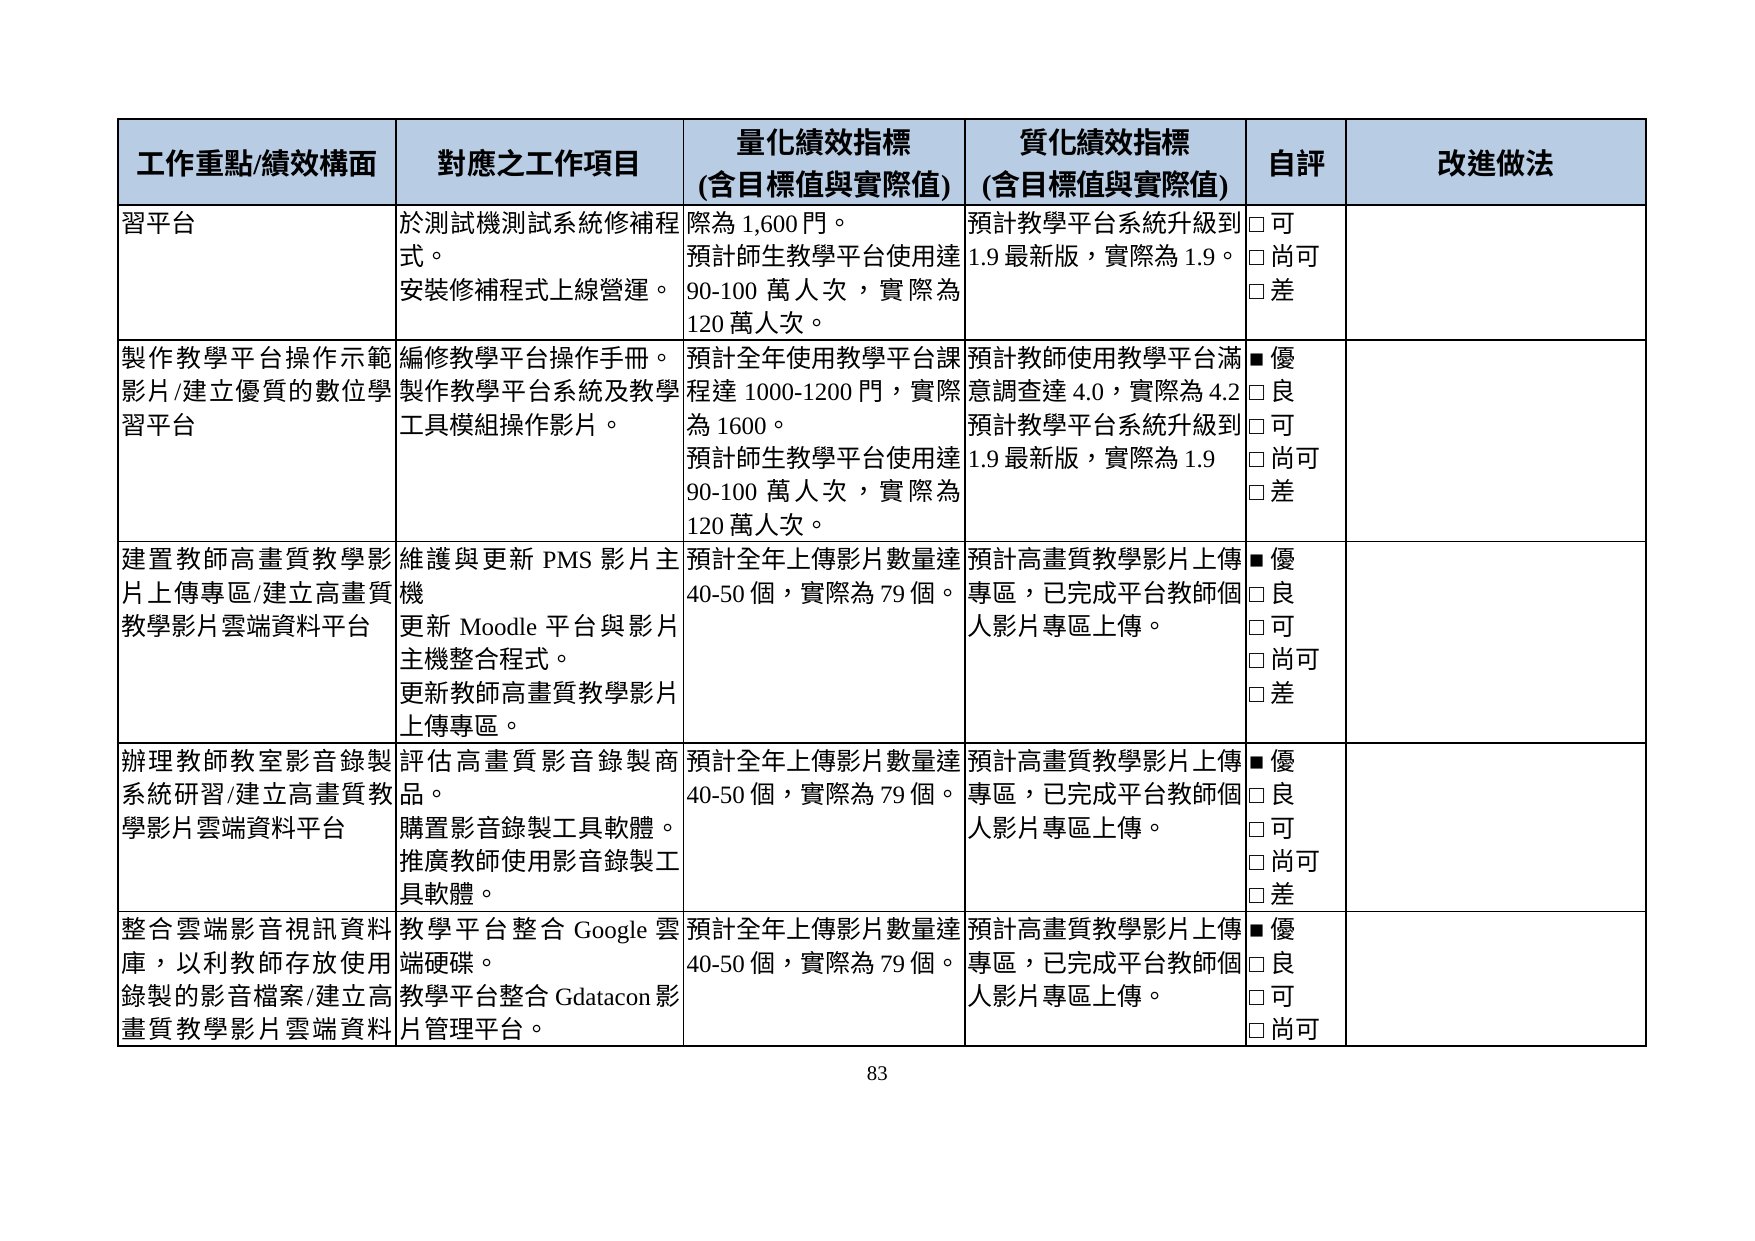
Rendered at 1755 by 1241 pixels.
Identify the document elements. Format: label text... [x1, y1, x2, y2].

table_cell ■ 優 □ 良 □ 可 □ 尚可 □ 差 [1247, 542, 1345, 742]
table_cell ■ 優 □ 良 □ 可 □ 尚可 [1247, 912, 1345, 1045]
table_cell 預計教師使用教學平台滿意調查達4.0，實際為4.2 預計教學平台系統升級到1.9最新版，實際為1.9 [966, 341, 1245, 541]
table_cell 預計教學平台系統升級到1.9最新版，實際為1.9。 [966, 206, 1245, 339]
table_cell ■ 優 □ 良 □ 可 □ 尚可 □ 差 [1247, 341, 1345, 541]
table_cell 預計全年上傳影片數量達40-50個，實際為79個。 [684, 744, 964, 911]
table_header 改進做法 [1347, 120, 1645, 204]
table_header 量化績效指標 (含目標值與實際值) [684, 120, 964, 204]
table_cell ■ 優 □ 良 □ 可 □ 尚可 □ 差 [1247, 744, 1345, 911]
table_header 自評 [1247, 120, 1345, 204]
table_cell 習平台 [119, 206, 395, 339]
table_cell 於測試機測試系統修補程式。 安裝修補程式上線營運。 [397, 206, 683, 339]
table_cell 預計高畫質教學影片上傳專區，已完成平台教師個人影片專區上傳。 [966, 744, 1245, 911]
table_cell 製作教學平台操作示範影片/建立優質的數位學習平台 [119, 341, 395, 541]
table_cell [1347, 912, 1645, 1045]
table_header 質化績效指標 (含目標值與實際值) [966, 120, 1245, 204]
table_cell 維護與更新PMS影片主機 更新Moodle平台與影片主機整合程式。 更新教師高畫質教學影片上傳專區。 [397, 542, 683, 742]
table_cell 編修教學平台操作手冊。 製作教學平台系統及教學工具模組操作影片。 [397, 341, 683, 541]
table_cell 辦理教師教室影音錄製系統研習/建立高畫質教學影片雲端資料平台 [119, 744, 395, 911]
table_cell 評估高畫質影音錄製商品。 購置影音錄製工具軟體。推廣教師使用影音錄製工具軟體。 [397, 744, 683, 911]
table_cell 預計高畫質教學影片上傳專區，已完成平台教師個人影片專區上傳。 [966, 912, 1245, 1045]
table_cell □ 可 □ 尚可 □ 差 [1247, 206, 1345, 339]
table_cell 整合雲端影音視訊資料庫，以利教師存放使用錄製的影音檔案/建立高畫質教學影片雲端資料 [119, 912, 395, 1045]
table_cell 建置教師高畫質教學影片上傳專區/建立高畫質教學影片雲端資料平台 [119, 542, 395, 742]
table_cell 際為1,600門。 預計師生教學平台使用達90-100萬人次，實際為120萬人次。 [684, 206, 964, 339]
table_cell 預計高畫質教學影片上傳專區，已完成平台教師個人影片專區上傳。 [966, 542, 1245, 742]
table_cell 預計全年上傳影片數量達40-50個，實際為79個。 [684, 912, 964, 1045]
table_cell [1347, 341, 1645, 541]
table_cell [1347, 542, 1645, 742]
table_cell 預計全年上傳影片數量達40-50個，實際為79個。 [684, 542, 964, 742]
table_cell 預計全年使用教學平台課程達1000-1200門，實際為1600。 預計師生教學平台使用達90-100萬人次，實際為120萬人次。 [684, 341, 964, 541]
table_cell [1347, 744, 1645, 911]
table_cell 教學平台整合Google雲端硬碟。 教學平台整合Gdatacon影片管理平台。 [397, 912, 683, 1045]
table_cell [1347, 206, 1645, 339]
table_header 工作重點/績效構面 [119, 120, 395, 204]
table_header 對應之工作項目 [397, 120, 683, 204]
